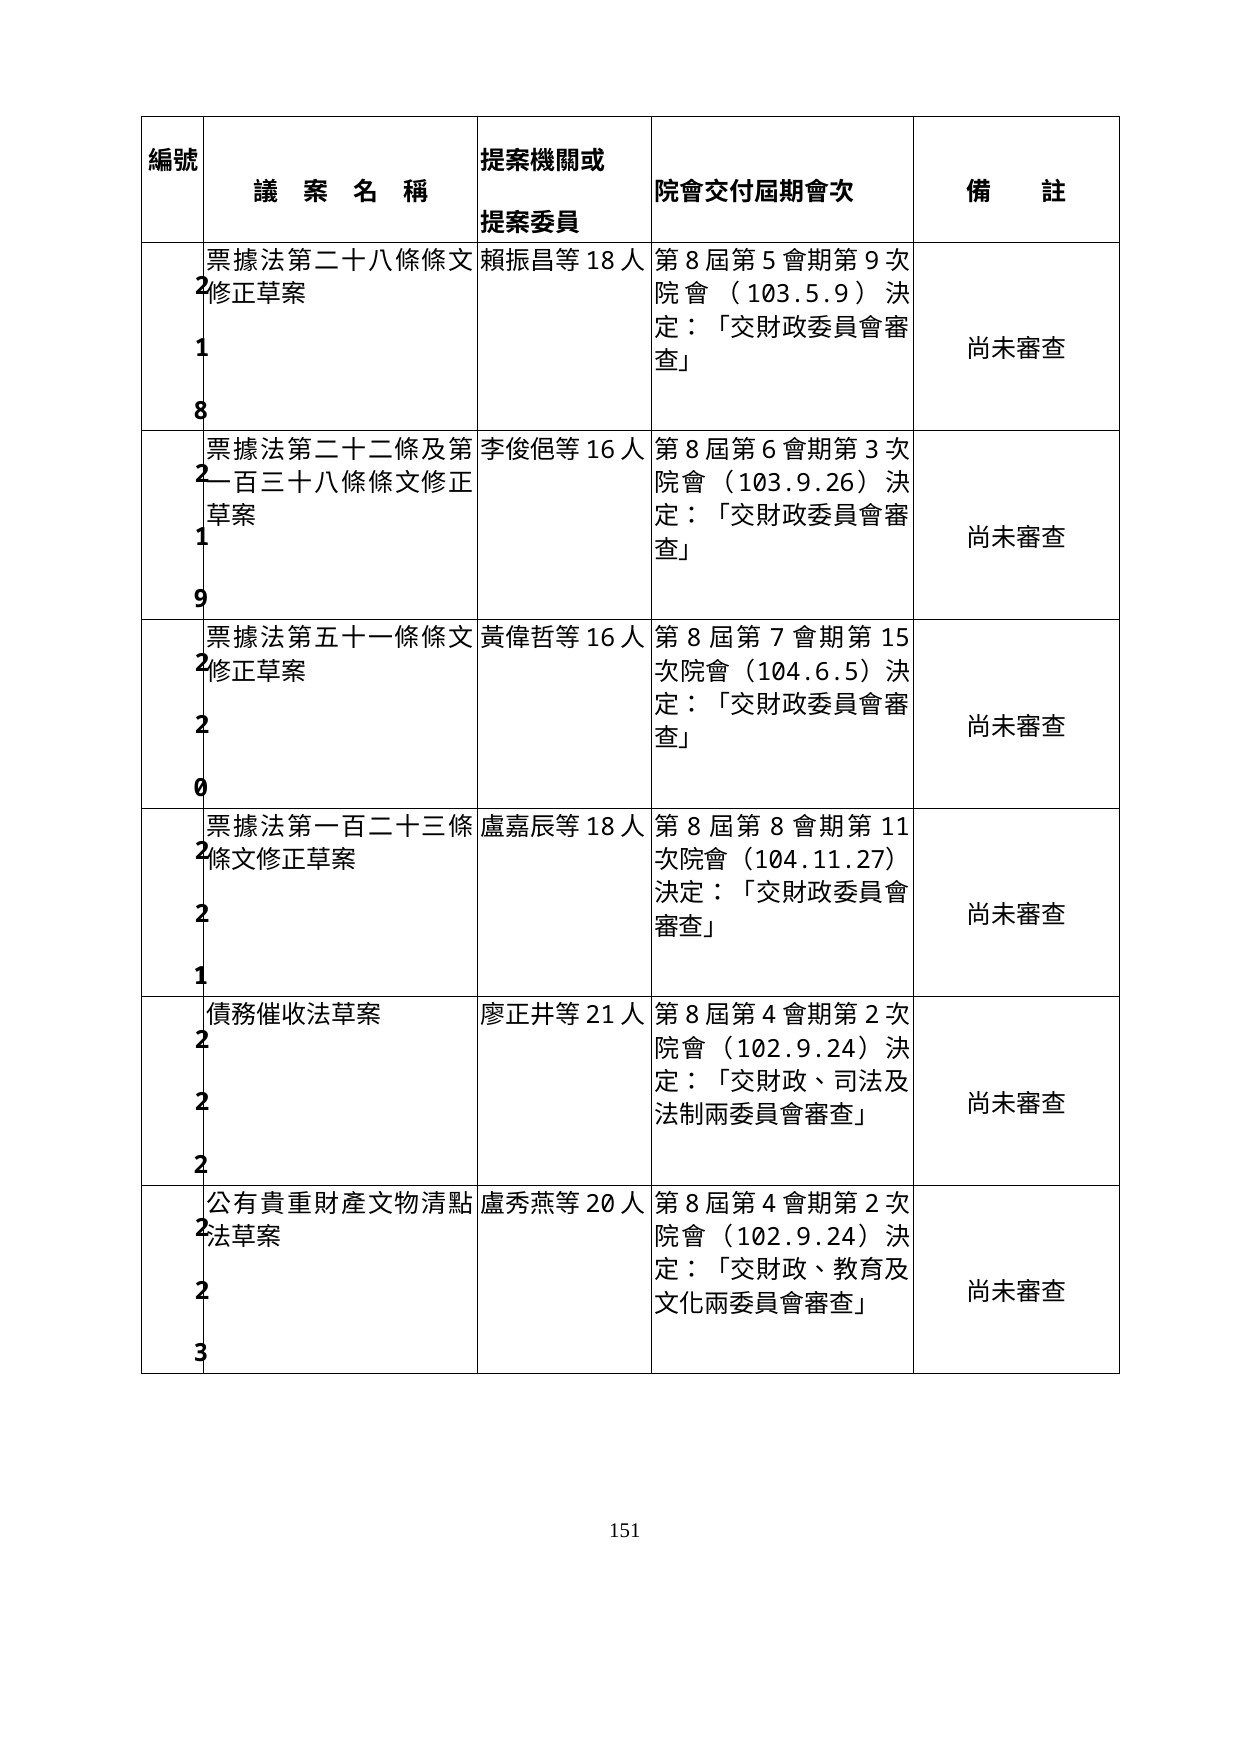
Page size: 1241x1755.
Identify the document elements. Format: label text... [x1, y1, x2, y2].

table_cell 第8屆第4會期第2次院會（102.9.24）決定：「交財政、教育及文化兩委員會審查」 [652, 1186, 913, 1373]
table_cell 第8屆第4會期第2次院會（102.9.24）決定：「交財政、司法及法制兩委員會審查」 [652, 997, 913, 1184]
table_cell 盧嘉辰等18人 [478, 809, 651, 996]
table_cell 廖正井等21人 [478, 997, 651, 1184]
table_cell [142, 243, 203, 430]
table_cell [142, 997, 203, 1184]
table_cell 票據法第二十二條及第一百三十八條條文修正草案 [204, 431, 477, 619]
table_cell 尚未審查 [914, 243, 1119, 430]
table_cell 黃偉哲等16人 [478, 620, 651, 807]
table_header 提案機關或 提案委員 [478, 117, 651, 242]
table_cell 債務催收法草案 [204, 997, 477, 1184]
table_cell 賴振昌等18人 [478, 243, 651, 430]
table_cell 公有貴重財產文物清點法草案 [204, 1186, 477, 1373]
table_cell [142, 1186, 203, 1373]
table_cell 第8屆第7會期第15次院會（104.6.5）決定：「交財政委員會審查」 [652, 620, 913, 807]
table_header 院會交付屆期會次 [652, 117, 913, 242]
table_header 議 案 名 稱 [204, 117, 477, 242]
table_cell 尚未審查 [914, 1186, 1119, 1373]
table_cell 尚未審查 [914, 431, 1119, 619]
table_cell 票據法第五十一條條文修正草案 [204, 620, 477, 807]
table_header 編號 [142, 117, 203, 242]
table_cell 尚未審查 [914, 997, 1119, 1184]
table_cell 第8屆第5會期第9次院會（103.5.9）決定：「交財政委員會審查」 [652, 243, 913, 430]
table_header 備 註 [914, 117, 1119, 242]
table_cell 尚未審查 [914, 809, 1119, 996]
table_cell [142, 431, 203, 619]
table_cell [142, 809, 203, 996]
table_cell 盧秀燕等20人 [478, 1186, 651, 1373]
table_cell 第8屆第8會期第11次院會（104.11.27）決定：「交財政委員會審查」 [652, 809, 913, 996]
table_cell 李俊俋等16人 [478, 431, 651, 619]
table_cell [142, 620, 203, 807]
table_cell 票據法第一百二十三條條文修正草案 [204, 809, 477, 996]
table_cell 票據法第二十八條條文修正草案 [204, 243, 477, 430]
table_cell 尚未審查 [914, 620, 1119, 807]
table_cell 第8屆第6會期第3次院會（103.9.26）決定：「交財政委員會審查」 [652, 431, 913, 619]
